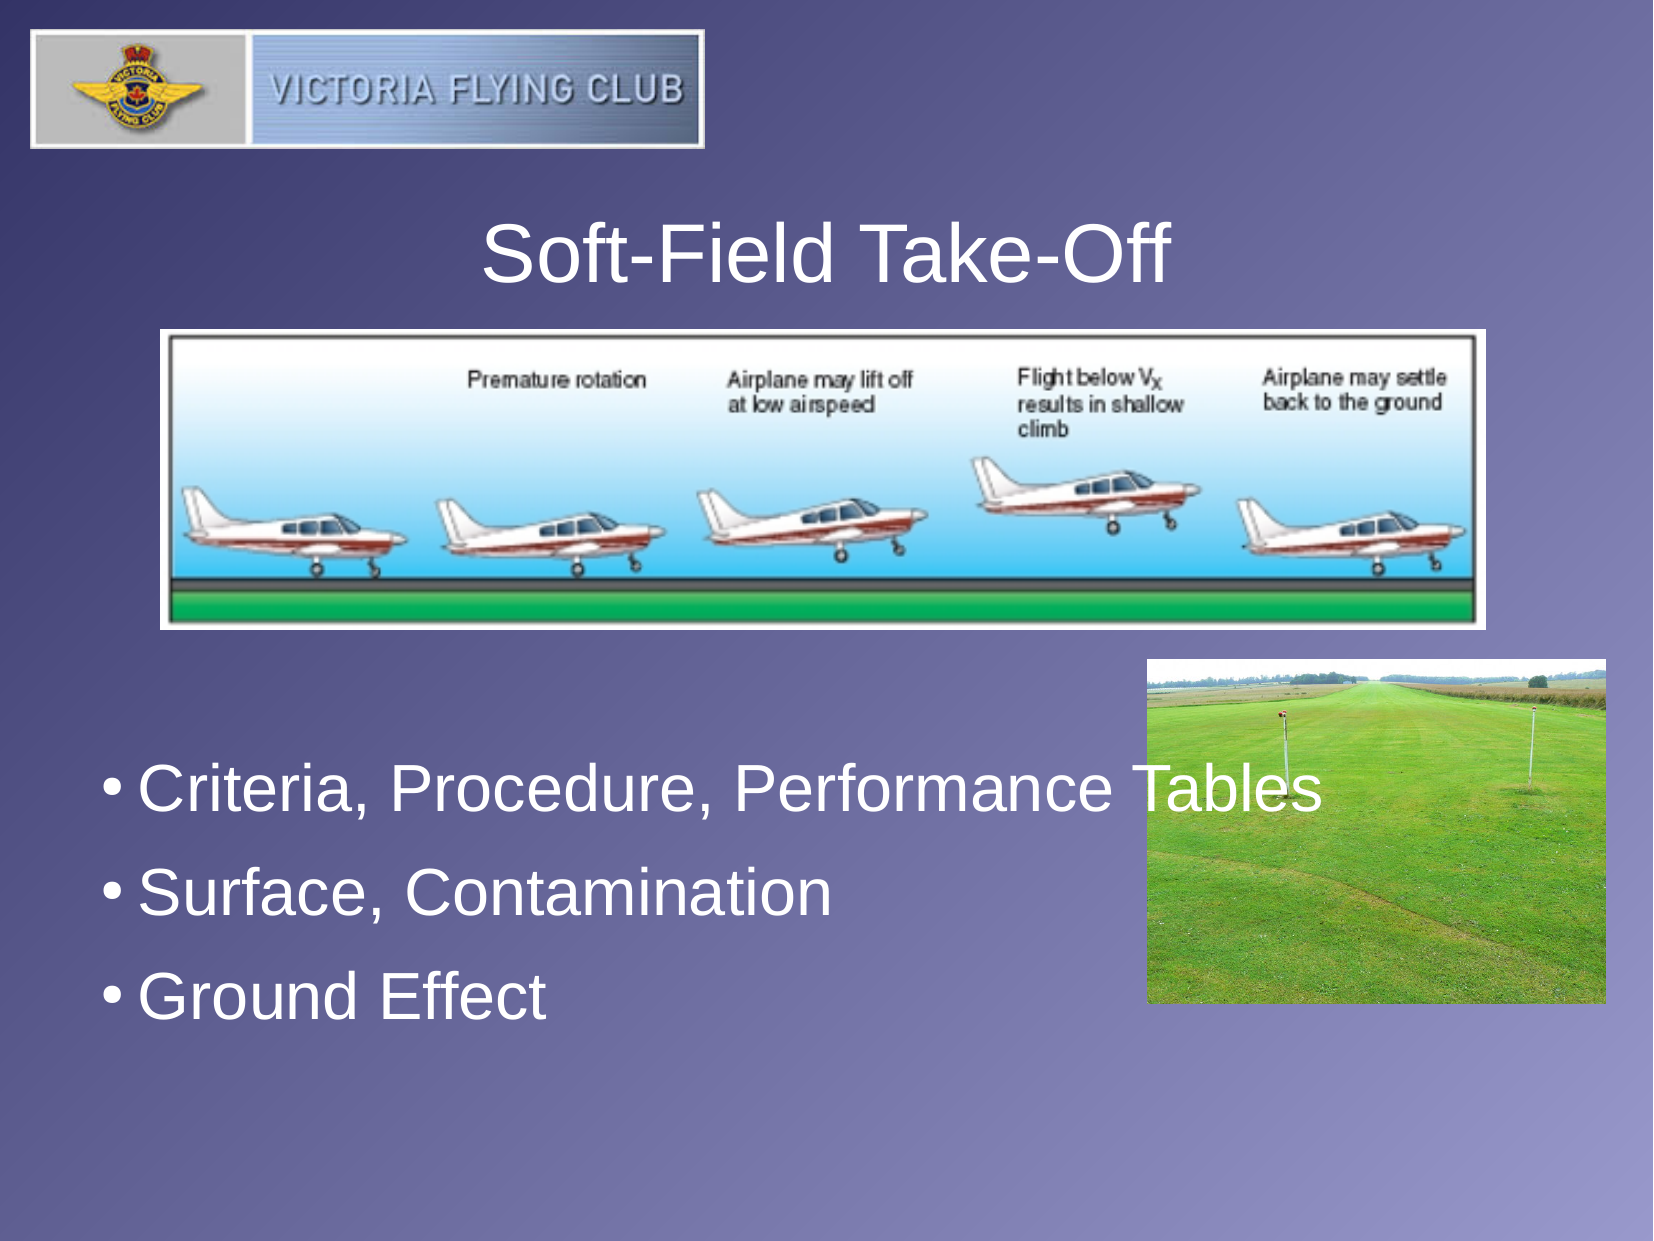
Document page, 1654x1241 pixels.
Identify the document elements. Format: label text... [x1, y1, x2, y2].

title Soft-Field Take-Off [82, 150, 1571, 358]
picture [30, 29, 705, 149]
picture [160, 329, 1486, 631]
list Criteria, Procedure, Performance Tables Surface, Contamination Ground Effect [82, 750, 1571, 1094]
picture [1147, 659, 1606, 1004]
